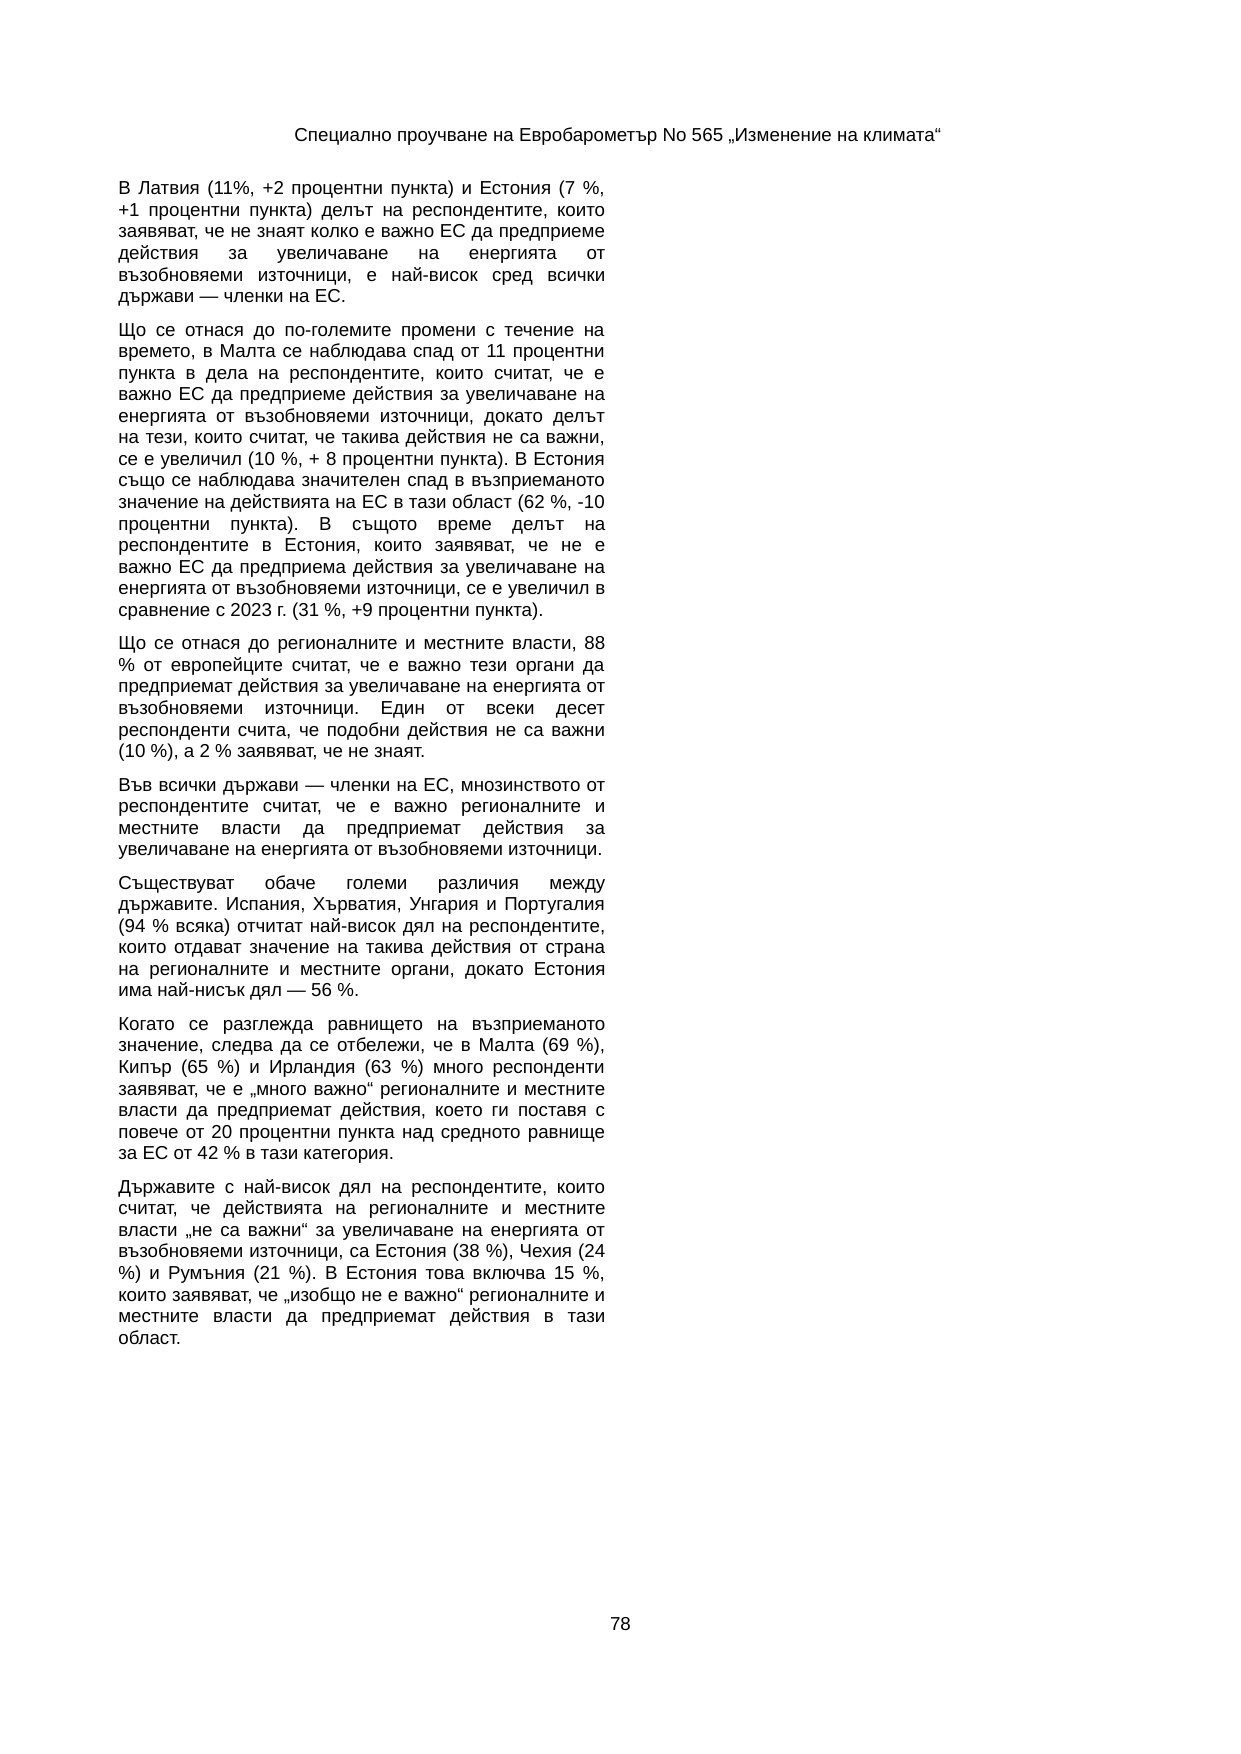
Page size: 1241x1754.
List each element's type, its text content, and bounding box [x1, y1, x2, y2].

text В Латвия (11%, +2 процентни пункта) и Естония (7 %, +1 процентни пункта) делът на респондентите, които заявяват, че не знаят колко е важно ЕС да предприеме действия за увеличаване на енергията от възобновяеми източници, е най-висок сред всички държави — членки на ЕС. [118, 177, 605, 306]
text Що се отнася до регионалните и местните власти, 88 % от европейците считат, че е важно тези органи да предприемат действия за увеличаване на енергията от възобновяеми източници. Един от всеки десет респонденти счита, че подобни действия не са важни (10 %), а 2 % заявяват, че не знаят. [118, 632, 605, 761]
text Съществуват обаче големи различия между държавите. Испания, Хърватия, Унгария и Португалия (94 % всяка) отчитат най-висок дял на респондентите, които отдават значение на такива действия от страна на регионалните и местните органи, докато Естония има най-нисък дял — 56 %. [118, 871, 605, 1001]
text Когато се разглежда равнището на възприеманото значение, следва да се отбележи, че в Малта (69 %), Кипър (65 %) и Ирландия (63 %) много респонденти заявяват, че е „много важно“ регионалните и местните власти да предприемат действия, което ги поставя с повече от 20 процентни пункта над средното равнище за ЕС от 42 % в тази категория. [118, 1013, 605, 1164]
text Във всички държави — членки на ЕС, мнозинството от респондентите считат, че е важно регионалните и местните власти да предприемат действия за увеличаване на енергията от възобновяеми източници. [118, 773, 605, 859]
text Що се отнася до по-големите промени с течение на времето, в Малта се наблюдава спад от 11 процентни пункта в дела на респондентите, които считат, че е важно ЕС да предприеме действия за увеличаване на енергията от възобновяеми източници, докато делът на тези, които считат, че такива действия не са важни, се е увеличил (10 %, + 8 процентни пункта). В Естония също се наблюдава значителен спад в възприеманото значение на действията на ЕС в тази област (62 %, -10 процентни пункта). В същото време делът на респондентите в Естония, които заявяват, че не е важно ЕС да предприема действия за увеличаване на енергията от възобновяеми източници, се е увеличил в сравнение с 2023 г. (31 %, +9 процентни пункта). [118, 318, 605, 620]
text Държавите с най-висок дял на респондентите, които считат, че действията на регионалните и местните власти „не са важни“ за увеличаване на енергията от възобновяеми източници, са Естония (38 %), Чехия (24 %) и Румъния (21 %). В Естония това включва 15 %, които заявяват, че „изобщо не е важно“ регионалните и местните власти да предприемат действия в тази област. [118, 1176, 605, 1348]
